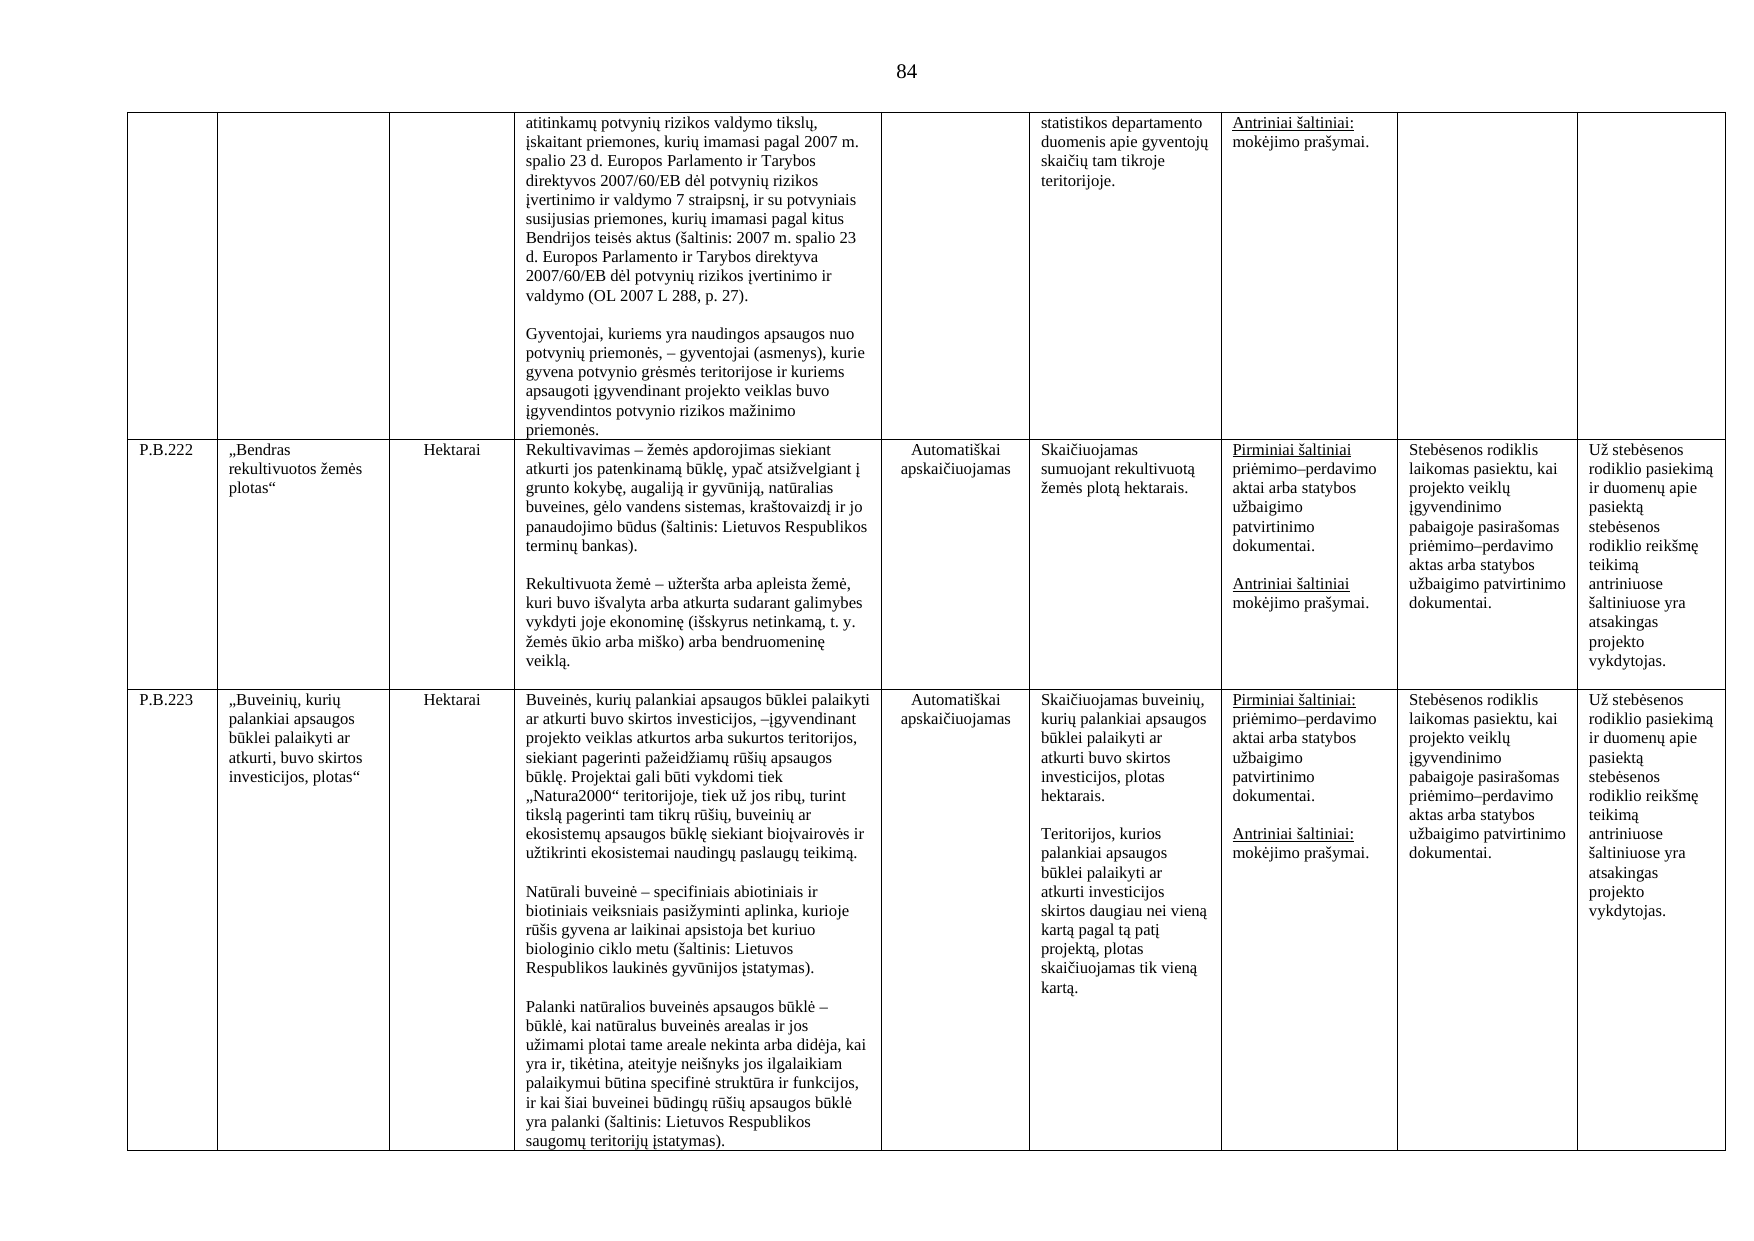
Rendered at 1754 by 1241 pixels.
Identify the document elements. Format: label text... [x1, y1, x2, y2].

table_cell P.B.222 [128, 440, 217, 689]
table_cell P.B.223 [128, 690, 217, 1150]
table_cell Skaičiuojamas buveinių, kurių palankiai apsaugos būklei palaikyti ar atkurti buvo skirtos investicijos, plotas hektarais. Teritorijos, kurios palankiai apsaugos būklei palaikyti ar atkurti investicijos skirtos daugiau nei vieną kartą pagal tą patį projektą, plotas skaičiuojamas tik vieną kartą. [1030, 690, 1221, 1150]
table_cell Už stebėsenos rodiklio pasiekimą ir duomenų apie pasiektą stebėsenos rodiklio reikšmę teikimą antriniuose šaltiniuose yra atsakingas projekto vykdytojas. [1578, 690, 1725, 1150]
table_cell Stebėsenos rodiklis laikomas pasiektu, kai projekto veiklų įgyvendinimo pabaigoje pasirašomas priėmimo–perdavimo aktas arba statybos užbaigimo patvirtinimo dokumentai. [1398, 440, 1577, 689]
table_cell Skaičiuojamas sumuojant rekultivuotą žemės plotą hektarais. [1030, 440, 1221, 689]
table_cell [218, 113, 389, 439]
table_cell [128, 113, 217, 439]
table_cell Pirminiai šaltiniai: priėmimo–perdavimo aktai arba statybos užbaigimo patvirtinimo dokumentai. Antriniai šaltiniai: mokėjimo prašymai. [1222, 690, 1397, 1150]
table_cell Už stebėsenos rodiklio pasiekimą ir duomenų apie pasiektą stebėsenos rodiklio reikšmę teikimą antriniuose šaltiniuose yra atsakingas projekto vykdytojas. [1578, 440, 1725, 689]
table_cell Hektarai [390, 440, 514, 689]
table_cell [882, 113, 1029, 439]
table_cell Buveinės, kurių palankiai apsaugos būklei palaikyti ar atkurti buvo skirtos investicijos, –įgyvendinant projekto veiklas atkurtos arba sukurtos teritorijos, siekiant pagerinti pažeidžiamų rūšių apsaugos būklę. Projektai gali būti vykdomi tiek „Natura2000“ teritorijoje, tiek už jos ribų, turint tikslą pagerinti tam tikrų rūšių, buveinių ar ekosistemų apsaugos būklę siekiant bioįvairovės ir užtikrinti ekosistemai naudingų paslaugų teikimą. Natūrali buveinė – specifiniais abiotiniais ir biotiniais veiksniais pasižyminti aplinka, kurioje rūšis gyvena ar laikinai apsistoja bet kuriuo biologinio ciklo metu (šaltinis: Lietuvos Respublikos laukinės gyvūnijos įstatymas). Palanki natūralios buveinės apsaugos būklė – būklė, kai natūralus buveinės arealas ir jos užimami plotai tame areale nekinta arba didėja, kai yra ir, tikėtina, ateityje neišnyks jos ilgalaikiam palaikymui būtina specifinė struktūra ir funkcijos, ir kai šiai buveinei būdingų rūšių apsaugos būklė yra palanki (šaltinis: Lietuvos Respublikos saugomų teritorijų įstatymas). [515, 690, 881, 1150]
table_cell Automatiškai apskaičiuojamas [882, 690, 1029, 1150]
table_cell statistikos departamento duomenis apie gyventojų skaičių tam tikroje teritorijoje. [1030, 113, 1221, 439]
table_cell atitinkamų potvynių rizikos valdymo tikslų, įskaitant priemones, kurių imamasi pagal 2007 m. spalio 23 d. Europos Parlamento ir Tarybos direktyvos 2007/60/EB dėl potvynių rizikos įvertinimo ir valdymo 7 straipsnį, ir su potvyniais susijusias priemones, kurių imamasi pagal kitus Bendrijos teisės aktus (šaltinis: 2007 m. spalio 23 d. Europos Parlamento ir Tarybos direktyva 2007/60/EB dėl potvynių rizikos įvertinimo ir valdymo (OL 2007 L 288, p. 27). Gyventojai, kuriems yra naudingos apsaugos nuo potvynių priemonės, – gyventojai (asmenys), kurie gyvena potvynio grėsmės teritorijose ir kuriems apsaugoti įgyvendinant projekto veiklas buvo įgyvendintos potvynio rizikos mažinimo priemonės. [515, 113, 881, 439]
table_cell Hektarai [390, 690, 514, 1150]
table_cell Automatiškai apskaičiuojamas [882, 440, 1029, 689]
table_cell Rekultivavimas – žemės apdorojimas siekiant atkurti jos patenkinamą būklę, ypač atsižvelgiant į grunto kokybę, augaliją ir gyvūniją, natūralias buveines, gėlo vandens sistemas, kraštovaizdį ir jo panaudojimo būdus (šaltinis: Lietuvos Respublikos terminų bankas). Rekultivuota žemė – užteršta arba apleista žemė, kuri buvo išvalyta arba atkurta sudarant galimybes vykdyti joje ekonominę (išskyrus netinkamą, t. y. žemės ūkio arba miško) arba bendruomeninę veiklą. [515, 440, 881, 689]
table_cell [1398, 113, 1577, 439]
table_cell „Bendras rekultivuotos žemės plotas“ [218, 440, 389, 689]
table_cell Stebėsenos rodiklis laikomas pasiektu, kai projekto veiklų įgyvendinimo pabaigoje pasirašomas priėmimo–perdavimo aktas arba statybos užbaigimo patvirtinimo dokumentai. [1398, 690, 1577, 1150]
table_cell „Buveinių, kurių palankiai apsaugos būklei palaikyti ar atkurti, buvo skirtos investicijos, plotas“ [218, 690, 389, 1150]
table_cell Antriniai šaltiniai: mokėjimo prašymai. [1222, 113, 1397, 439]
table_cell [390, 113, 514, 439]
table_cell Pirminiai šaltiniai priėmimo–perdavimo aktai arba statybos užbaigimo patvirtinimo dokumentai. Antriniai šaltiniai mokėjimo prašymai. [1222, 440, 1397, 689]
table_cell [1578, 113, 1725, 439]
